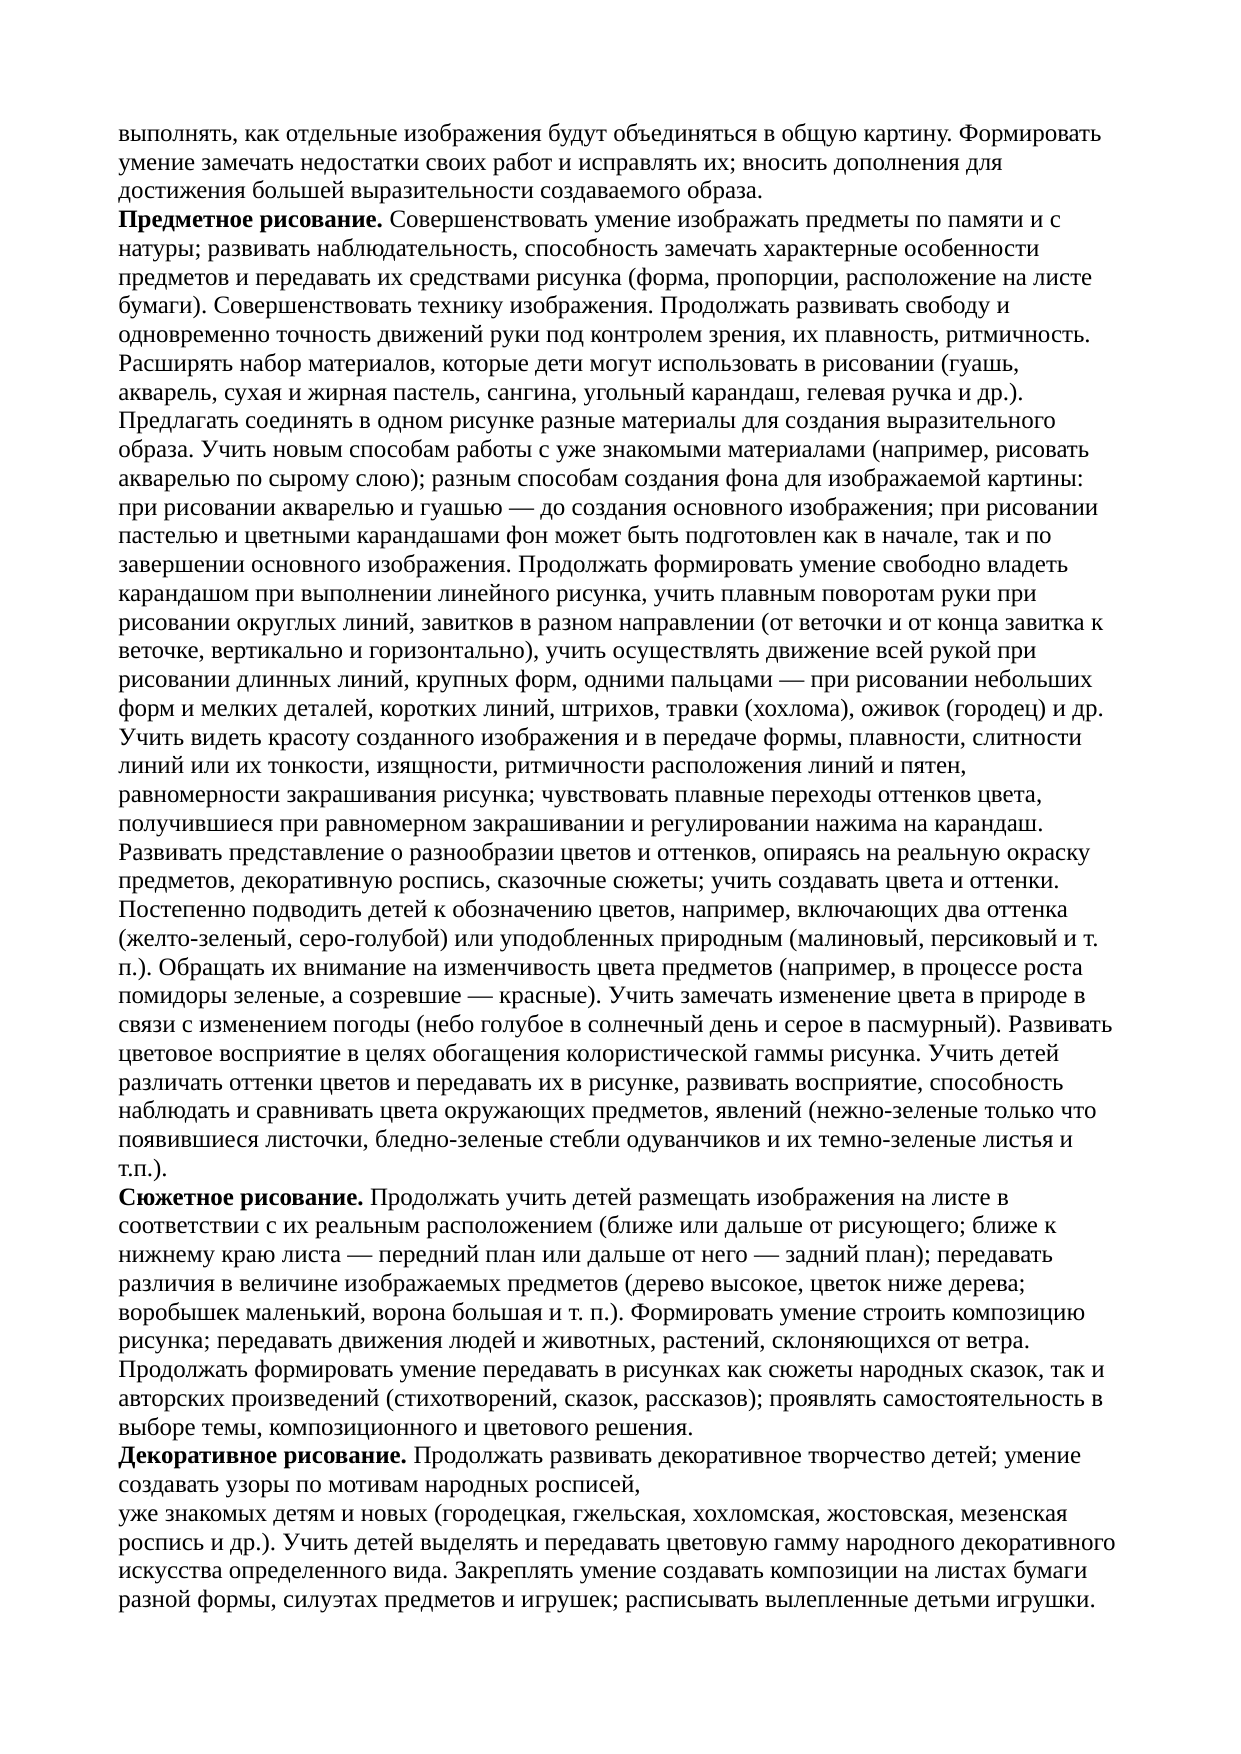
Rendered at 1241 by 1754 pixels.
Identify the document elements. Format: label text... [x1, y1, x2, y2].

text выполнять, как отдельные изображения будут объединяться в общую картину. Формировать умение замечать недостатки своих работ и исправлять их; вносить дополнения для достижения большей выразительности создаваемого образа. [118, 118, 1122, 204]
text Декоративное рисование. Продолжать развивать декоративное творчество детей; умение создавать узоры по мотивам народных росписей, [118, 1441, 1122, 1498]
text Предметное рисование. Совершенствовать умение изображать предметы по памяти и с натуры; развивать наблюдательность, способность замечать характерные особенности предметов и передавать их средствами рисунка (форма, пропорции, расположение на листе бумаги). Совершенствовать технику изображения. Продолжать развивать свободу и одновременно точность движений руки под контролем зрения, их плавность, ритмичность. Расширять набор материалов, которые дети могут использовать в рисовании (гуашь, акварель, сухая и жирная пастель, сангина, угольный карандаш, гелевая ручка и др.). Предлагать соединять в одном рисунке разные материалы для создания выразительного образа. Учить новым способам работы с уже знакомыми материалами (например, рисовать акварелью по сырому слою); разным способам создания фона для изображаемой картины: при рисовании акварелью и гуашью — до создания основного изображения; при рисовании пастелью и цветными карандашами фон может быть подготовлен как в начале, так и по завершении основного изображения. Продолжать формировать умение свободно владеть карандашом при выполнении линейного рисунка, учить плавным поворотам руки при рисовании округлых линий, завитков в разном направлении (от веточки и от конца завитка к веточке, вертикально и горизонтально), учить осуществлять движение всей рукой при рисовании длинных линий, крупных форм, одними пальцами — при рисовании небольших форм и мелких деталей, коротких линий, штрихов, травки (хохлома), оживок (городец) и др. Учить видеть красоту созданного изображения и в передаче формы, плавности, слитности линий или их тонкости, изящности, ритмичности расположения линий и пятен, равномерности закрашивания рисунка; чувствовать плавные переходы оттенков цвета, получившиеся при равномерном закрашивании и регулировании нажима на карандаш. Развивать представление о разнообразии цветов и оттенков, опираясь на реальную окраску предметов, декоративную роспись, сказочные сюжеты; учить создавать цвета и оттенки. Постепенно подводить детей к обозначению цветов, например, включающих два оттенка (желто-зеленый, серо-голубой) или уподобленных природным (малиновый, персиковый и т. п.). Обращать их внимание на изменчивость цвета предметов (например, в процессе роста помидоры зеленые, а созревшие — красные). Учить замечать изменение цвета в природе в связи с изменением погоды (небо голубое в солнечный день и серое в пасмурный). Развивать цветовое восприятие в целях обогащения колористической гаммы рисунка. Учить детей различать оттенки цветов и передавать их в рисунке, развивать восприятие, способность наблюдать и сравнивать цвета окружающих предметов, явлений (нежно-зеленые только что появившиеся листочки, бледно-зеленые стебли одуванчиков и их темно-зеленые листья и т.п.). [118, 204, 1122, 1182]
text Сюжетное рисование. Продолжать учить детей размещать изображения на листе в соответствии с их реальным расположением (ближе или дальше от рисующего; ближе к нижнему краю листа — передний план или дальше от него — задний план); передавать различия в величине изображаемых предметов (дерево высокое, цветок ниже дерева; воробышек маленький, ворона большая и т. п.). Формировать умение строить композицию рисунка; передавать движения людей и животных, растений, склоняющихся от ветра. Продолжать формировать умение передавать в рисунках как сюжеты народных сказок, так и авторских произведений (стихотворений, сказок, рассказов); проявлять самостоятельность в выборе темы, композиционного и цветового решения. [118, 1182, 1122, 1441]
text уже знакомых детям и новых (городецкая, гжельская, хохломская, жостовская, мезенская роспись и др.). Учить детей выделять и передавать цветовую гамму народного декоративного искусства определенного вида. Закреплять умение создавать композиции на листах бумаги разной формы, силуэтах предметов и игрушек; расписывать вылепленные детьми игрушки. [118, 1498, 1122, 1613]
